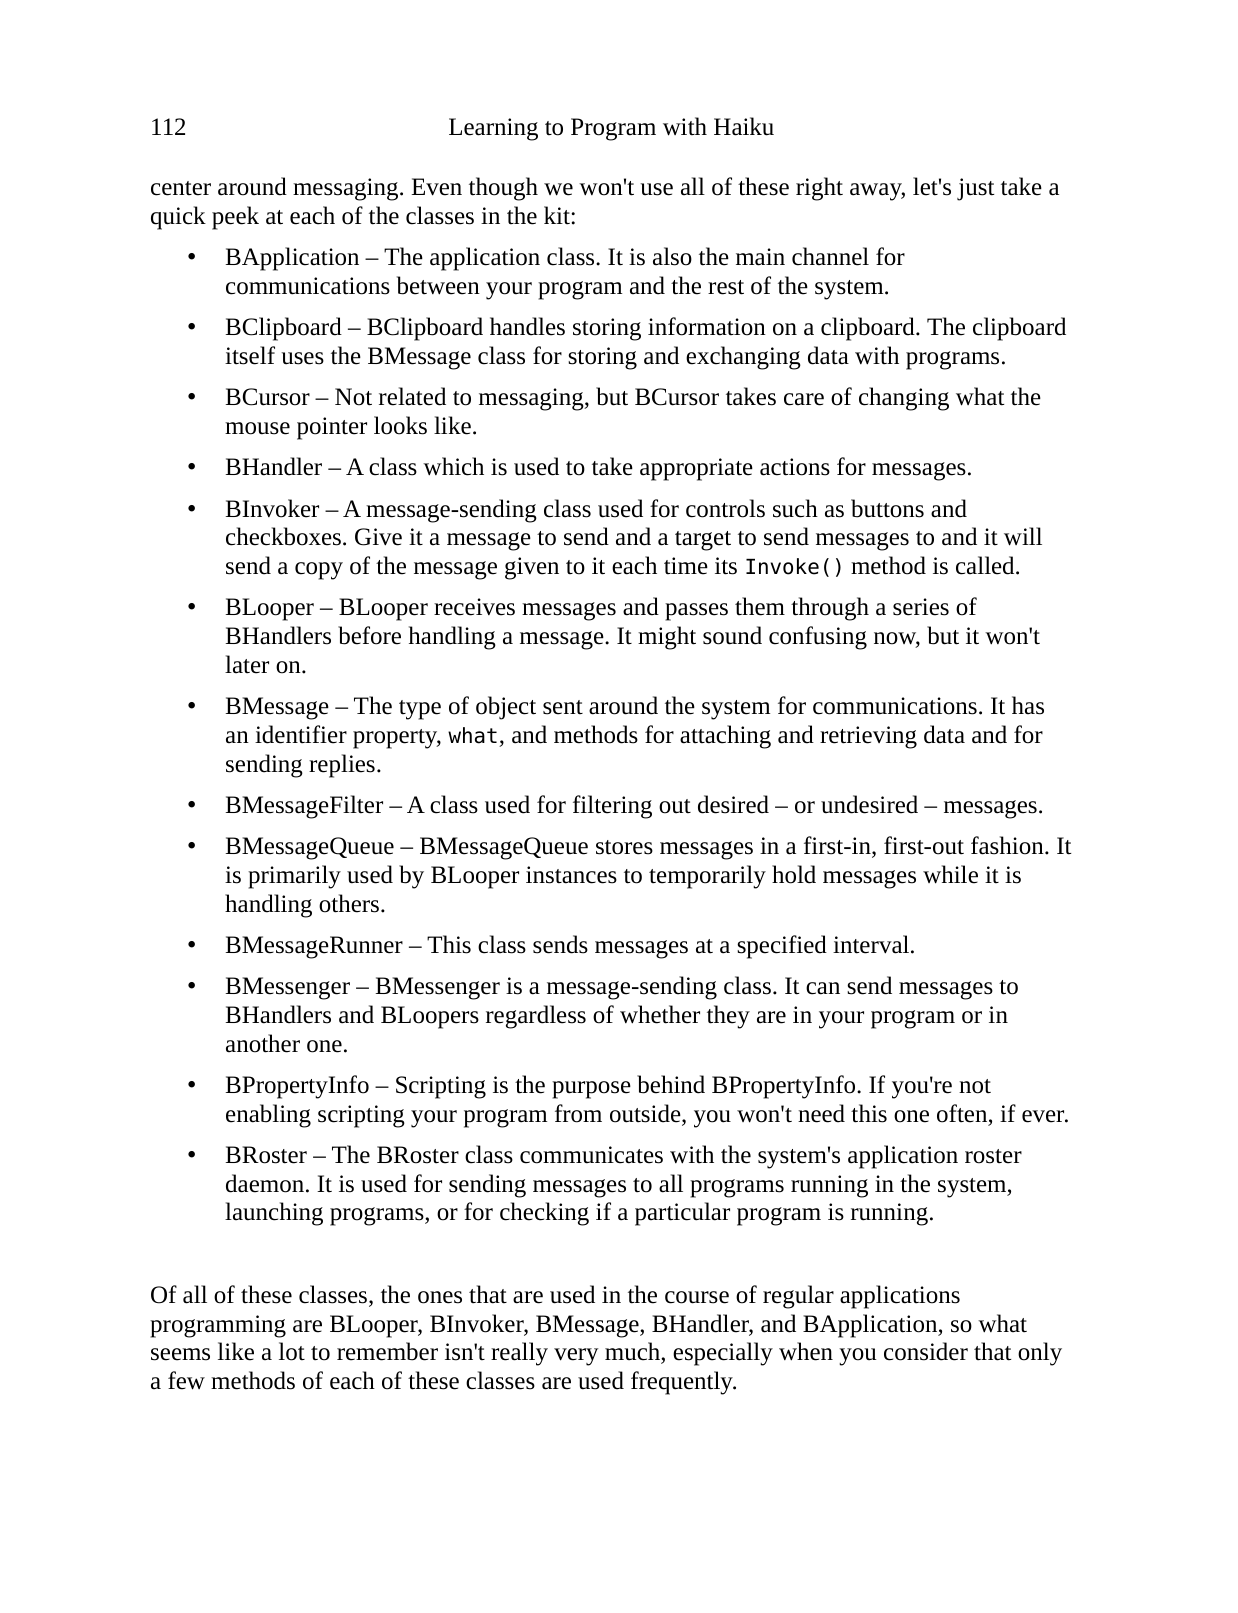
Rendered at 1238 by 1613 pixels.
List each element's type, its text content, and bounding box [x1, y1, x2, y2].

text Of all of these classes, the ones that are used in the course of regular applications programming are BLooper, BInvoker, BMessage, BHandler, and BApplication, so what seems like a lot to remember isn't really very much, especially when you consider that only a few methods of each of these classes are used frequently. [150, 1280, 1072, 1395]
list BPropertyInfo – Scripting is the purpose behind BPropertyInfo. If you're not enabling scripting your program from outside, you won't need this one often, if ever. [187, 1070, 1072, 1127]
list BRoster – The BRoster class communicates with the system's application roster daemon. It is used for sending messages to all programs running in the system, launching programs, or for checking if a particular program is running. [187, 1140, 1072, 1226]
list BMessageQueue – BMessageQueue stores messages in a first-in, first-out fashion. It is primarily used by BLooper instances to temporarily hold messages while it is handling others. [187, 831, 1072, 917]
list BInvoker – A message-sending class used for controls such as buttons and checkboxes. Give it a message to send and a target to send messages to and it will send a copy of the message given to it each time its Invoke() method is called. [187, 494, 1072, 580]
list BApplication – The application class. It is also the main channel for communications between your program and the rest of the system. [187, 242, 1072, 300]
list BCursor – Not related to messaging, but BCursor takes care of changing what the mouse pointer looks like. [187, 382, 1072, 440]
text center around messaging. Even though we won't use all of these right away, let's just take a quick peek at each of the classes in the kit: [150, 172, 1072, 230]
list BHandler – A class which is used to take appropriate actions for messages. [187, 452, 1072, 481]
list BMessageFilter – A class used for filtering out desired – or undesired – messages. [187, 790, 1072, 819]
list BMessageRunner – This class sends messages at a specified interval. [187, 930, 1072, 959]
list BMessenger – BMessenger is a message-sending class. It can send messages to BHandlers and BLoopers regardless of whether they are in your program or in another one. [187, 971, 1072, 1057]
list BLooper – BLooper receives messages and passes them through a series of BHandlers before handling a message. It might sound confusing now, but it won't later on. [187, 592, 1072, 679]
list BClipboard – BClipboard handles storing information on a clipboard. The clipboard itself uses the BMessage class for storing and exchanging data with programs. [187, 312, 1072, 370]
list BMessage – The type of object sent around the system for communications. It has an identifier property, what, and methods for attaching and retrieving data and for sending replies. [187, 691, 1072, 777]
